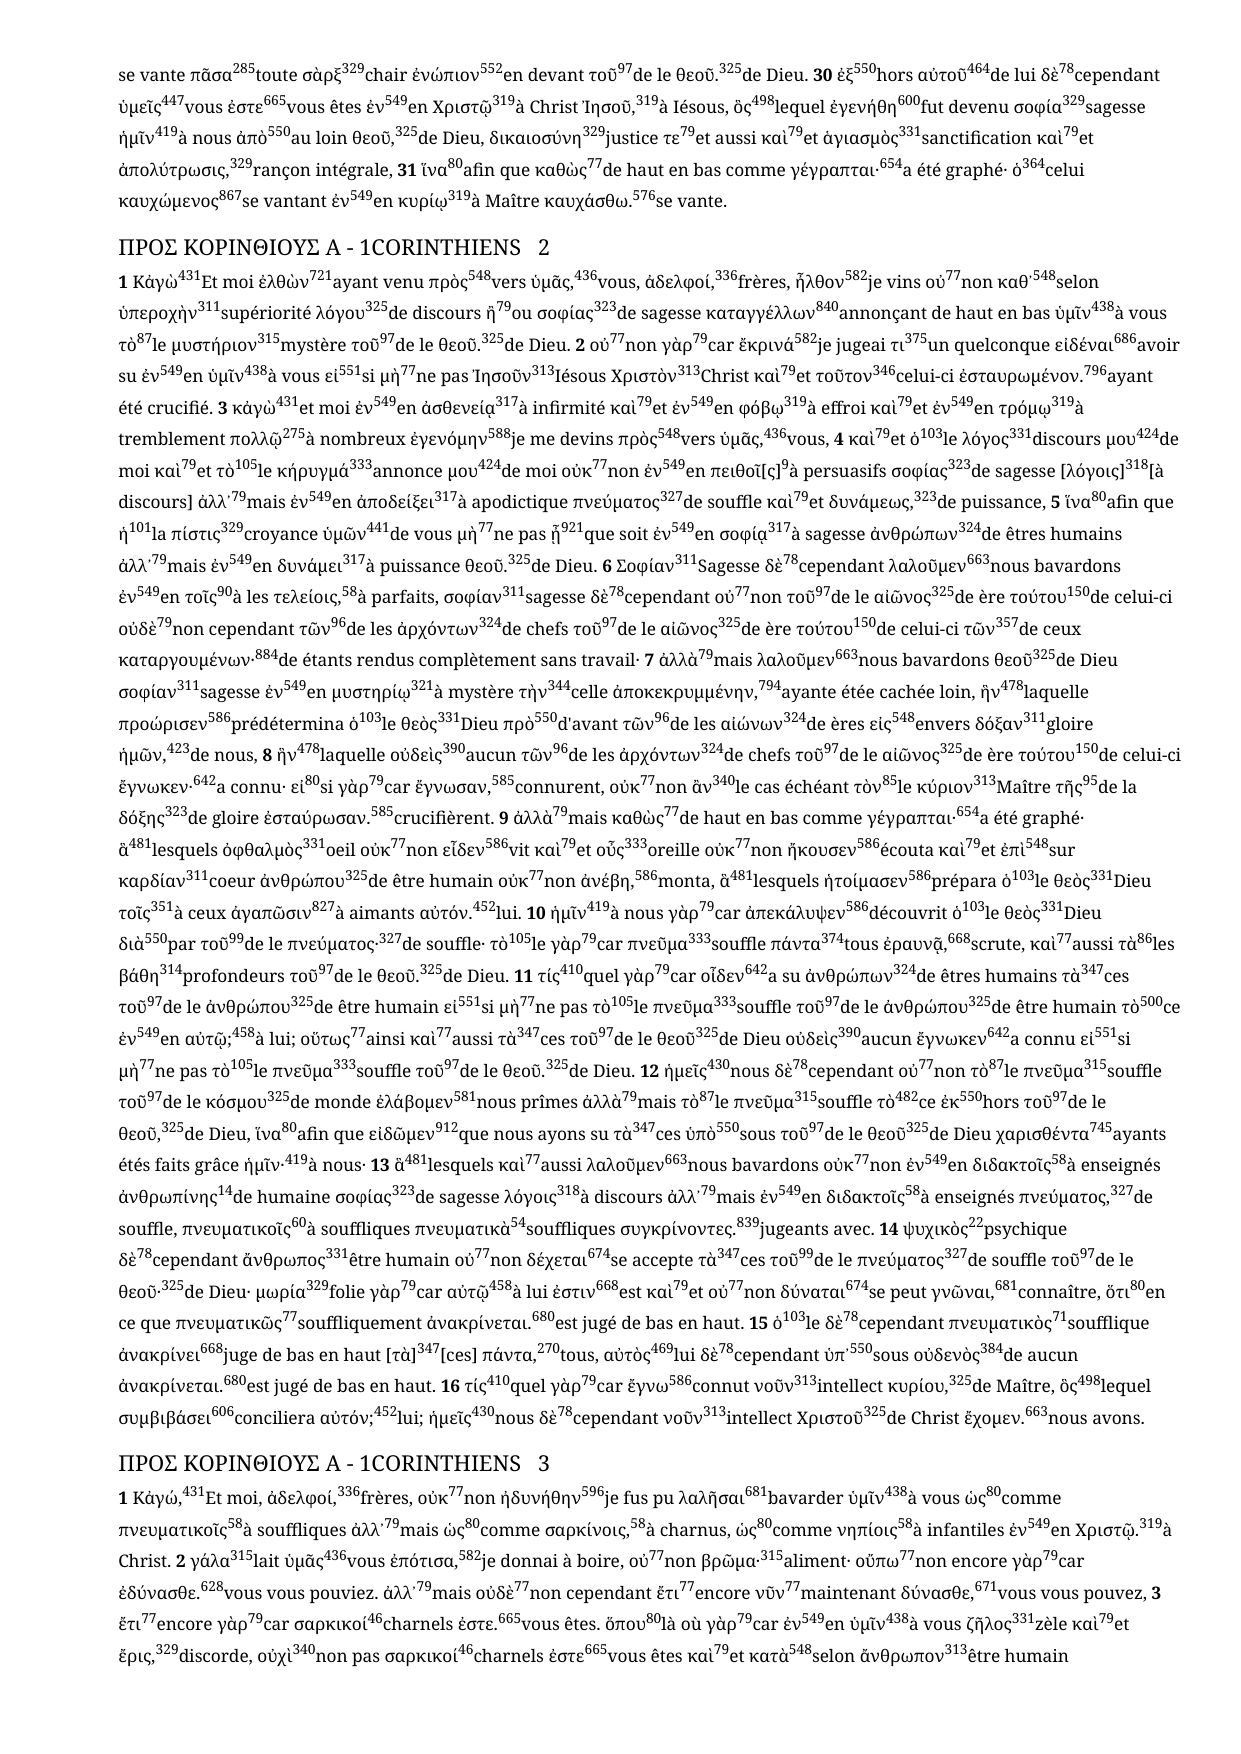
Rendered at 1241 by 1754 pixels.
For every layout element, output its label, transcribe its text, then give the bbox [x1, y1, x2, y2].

text ΠΡΟΣ ΚΟΡΙΝΘΙΟΥΣ Α - 1CORINTHIENS 3 [118, 1448, 1181, 1478]
text 1 Κἀγὼ431Et moi ἐλθὼν721ayant venu πρὸς548vers ὑμᾶς,436vous, ἀδελφοί,336frères, ἦλθον582je vins οὐ77non καθ᾽548selon ὑπεροχὴν311supériorité λόγου325de discours ἢ79ou σοφίας323de sagesse καταγγέλλων840annonçant de haut en bas ὑμῖν438à vous τὸ87le μυστήριον315mystère τοῦ97de le θεοῦ.325de Dieu. 2 οὐ77non γὰρ79car ἔκρινά582je jugeai τι375un quelconque εἰδέναι686avoir su ἐν549en ὑμῖν438à vous εἰ551si μὴ77ne pas Ἰησοῦν313Iésous Χριστὸν313Christ καὶ79et τοῦτον346celui-ci ἐσταυρωμένον.796ayant été crucifié. 3 κἀγὼ431et moi ἐν549en ἀσθενείᾳ317à infirmité καὶ79et ἐν549en φόβῳ319à effroi καὶ79et ἐν549en τρόμῳ319à tremblement πολλῷ275à nombreux ἐγενόμην588je me devins πρὸς548vers ὑμᾶς,436vous, 4 καὶ79et ὁ103le λόγος331discours μου424de moi καὶ79et τὸ105le κήρυγμά333annonce μου424de moi οὐκ77non ἐν549en πειθοῖ[ς]9à persuasifs σοφίας323de sagesse [λόγοις]318[à discours] ἀλλ᾽79mais ἐν549en ἀποδείξει317à apodictique πνεύματος327de souffle καὶ79et δυνάμεως,323de puissance, 5 ἵνα80afin que ἡ101la πίστις329croyance ὑμῶν441de vous μὴ77ne pas ᾖ921que soit ἐν549en σοφίᾳ317à sagesse ἀνθρώπων324de êtres humains ἀλλ᾽79mais ἐν549en δυνάμει317à puissance θεοῦ.325de Dieu. 6 Σοφίαν311Sagesse δὲ78cependant λαλοῦμεν663nous bavardons ἐν549en τοῖς90à les τελείοις,58à parfaits, σοφίαν311sagesse δὲ78cependant οὐ77non τοῦ97de le αἰῶνος325de ère τούτου150de celui-ci οὐδὲ79non cependant τῶν96de les ἀρχόντων324de chefs τοῦ97de le αἰῶνος325de ère τούτου150de celui-ci τῶν357de ceux καταργουμένων·884de étants rendus complètement sans travail· 7 ἀλλὰ79mais λαλοῦμεν663nous bavardons θεοῦ325de Dieu σοφίαν311sagesse ἐν549en μυστηρίῳ321à mystère τὴν344celle ἀποκεκρυμμένην,794ayante étée cachée loin, ἣν478laquelle προώρισεν586prédétermina ὁ103le θεὸς331Dieu πρὸ550d'avant τῶν96de les αἰώνων324de ères εἰς548envers δόξαν311gloire ἡμῶν,423de nous, 8 ἣν478laquelle οὐδεὶς390aucun τῶν96de les ἀρχόντων324de chefs τοῦ97de le αἰῶνος325de ère τούτου150de celui-ci ἔγνωκεν·642a connu· εἰ80si γὰρ79car ἔγνωσαν,585connurent, οὐκ77non ἂν340le cas échéant τὸν85le κύριον313Maître τῆς95de la δόξης323de gloire ἐσταύρωσαν.585crucifièrent. 9 ἀλλὰ79mais καθὼς77de haut en bas comme γέγραπται·654a été graphé· ἃ481lesquels ὀφθαλμὸς331oeil οὐκ77non εἶδεν586vit καὶ79et οὖς333oreille οὐκ77non ἤκουσεν586écouta καὶ79et ἐπὶ548sur καρδίαν311coeur ἀνθρώπου325de être humain οὐκ77non ἀνέβη,586monta, ἃ481lesquels ἡτοίμασεν586prépara ὁ103le θεὸς331Dieu τοῖς351à ceux ἀγαπῶσιν827à aimants αὐτόν.452lui. 10 ἡμῖν419à nous γὰρ79car ἀπεκάλυψεν586découvrit ὁ103le θεὸς331Dieu διὰ550par τοῦ99de le πνεύματος·327de souffle· τὸ105le γὰρ79car πνεῦμα333souffle πάντα374tous ἐραυνᾷ,668scrute, καὶ77aussi τὰ86les βάθη314profondeurs τοῦ97de le θεοῦ.325de Dieu. 11 τίς410quel γὰρ79car οἶδεν642a su ἀνθρώπων324de êtres humains τὰ347ces τοῦ97de le ἀνθρώπου325de être humain εἰ551si μὴ77ne pas τὸ105le πνεῦμα333souffle τοῦ97de le ἀνθρώπου325de être humain τὸ500ce ἐν549en αὐτῷ;458à lui; οὕτως77ainsi καὶ77aussi τὰ347ces τοῦ97de le θεοῦ325de Dieu οὐδεὶς390aucun ἔγνωκεν642a connu εἰ551si μὴ77ne pas τὸ105le πνεῦμα333souffle τοῦ97de le θεοῦ.325de Dieu. 12 ἡμεῖς430nous δὲ78cependant οὐ77non τὸ87le πνεῦμα315souffle τοῦ97de le κόσμου325de monde ἐλάβομεν581nous prîmes ἀλλὰ79mais τὸ87le πνεῦμα315souffle τὸ482ce ἐκ550hors τοῦ97de le θεοῦ,325de Dieu, ἵνα80afin que εἰδῶμεν912que nous ayons su τὰ347ces ὑπὸ550sous τοῦ97de le θεοῦ325de Dieu χαρισθέντα745ayants étés faits grâce ἡμῖν·419à nous· 13 ἃ481lesquels καὶ77aussi λαλοῦμεν663nous bavardons οὐκ77non ἐν549en διδακτοῖς58à enseignés ἀνθρωπίνης14de humaine σοφίας323de sagesse λόγοις318à discours ἀλλ᾽79mais ἐν549en διδακτοῖς58à enseignés πνεύματος,327de souffle, πνευματικοῖς60à souffliques πνευματικὰ54souffliques συγκρίνοντες.839jugeants avec. 14 ψυχικὸς22psychique δὲ78cependant ἄνθρωπος331être humain οὐ77non δέχεται674se accepte τὰ347ces τοῦ99de le πνεύματος327de souffle τοῦ97de le θεοῦ·325de Dieu· μωρία329folie γὰρ79car αὐτῷ458à lui ἐστιν668est καὶ79et οὐ77non δύναται674se peut γνῶναι,681connaître, ὅτι80en ce que πνευματικῶς77souffliquement ἀνακρίνεται.680est jugé de bas en haut. 15 ὁ103le δὲ78cependant πνευματικὸς71soufflique ἀνακρίνει668juge de bas en haut [τὰ]347[ces] πάντα,270tous, αὐτὸς469lui δὲ78cependant ὑπ᾽550sous οὐδενὸς384de aucun ἀνακρίνεται.680est jugé de bas en haut. 16 τίς410quel γὰρ79car ἔγνω586connut νοῦν313intellect κυρίου,325de Maître, ὃς498lequel συμβιβάσει606conciliera αὐτόν;452lui; ἡμεῖς430nous δὲ78cependant νοῦν313intellect Χριστοῦ325de Christ ἔχομεν.663nous avons. [118, 266, 1181, 1429]
text 1 Κἀγώ,431Et moi, ἀδελφοί,336frères, οὐκ77non ἠδυνήθην596je fus pu λαλῆσαι681bavarder ὑμῖν438à vous ὡς80comme πνευματικοῖς58à souffliques ἀλλ᾽79mais ὡς80comme σαρκίνοις,58à charnus, ὡς80comme νηπίοις58à infantiles ἐν549en Χριστῷ.319à Christ. 2 γάλα315lait ὑμᾶς436vous ἐπότισα,582je donnai à boire, οὐ77non βρῶμα·315aliment· οὔπω77non encore γὰρ79car ἐδύνασθε.628vous vous pouviez. ἀλλ᾽79mais οὐδὲ77non cependant ἔτι77encore νῦν77maintenant δύνασθε,671vous vous pouvez, 3 ἔτι77encore γὰρ79car σαρκικοί46charnels ἐστε.665vous êtes. ὅπου80là où γὰρ79car ἐν549en ὑμῖν438à vous ζῆλος331zèle καὶ79et ἔρις,329discorde, οὐχὶ340non pas σαρκικοί46charnels ἐστε665vous êtes καὶ79et κατὰ548selon ἄνθρωπον313être humain περιπατεῖτε;665vous piétinez autour; 4 ὅταν80lorsque le cas échéant γὰρ79car λέγῃ921que dise τις·390un quelconque· ἐγὼ431moi μέν79certes εἰμι664je suis Παύλου,325de Paulus, ἕτερος390autre-différent δέ·78cependant· ἐγὼ431moi Ἀπολλῶ,325de Apollos, οὐκ340non ἄνθρωποί330êtres humains ἐστε;665vous êtes; 5 Τί412Quel οὖν79donc ἐστιν668est Ἀπολλῶς;331Apollos; τί412quel δέ78cependant ἐστιν668est Παῦλος;331Paulus; διάκονοι330serviteurs δι᾽550par ὧν491de lesquels ἐπιστεύσατε,583vous crûtes, καὶ77aussi ἑκάστῳ378à chacun ὡς80comme ὁ103le κύριος331Maître ἔδωκεν.586donna. 6 ἐγὼ431moi ἐφύτευσα,582je plantai, Ἀπολλῶς331Apollos ἐπότισεν,586donna à boire, ἀλλ᾽79mais ὁ103le θεὸς331Dieu ηὔξανεν·625croissait· 7 ὥστε80de sorte que οὔτε79ni ὁ364celui φυτεύων840plantant ἐστίν668est τι392un quelconque οὔτε79ni ὁ364celui ποτίζων840donnant à boire ἀλλ᾽79mais ὁ364celui αὐξάνων840croissant θεός.331Dieu. 8 ὁ364celui φυτεύων840plantant δὲ78cependant καὶ79et ὁ364celui ποτίζων840donnant à boire ἕν49un εἰσιν,667sont, ἕκαστος390chacun δὲ78cependant τὸν245le ἴδιον115en propre μισθὸν313salaire λήμψεται612se prendra κατὰ548selon τὸν245le ἴδιον115en propre κόπον·313frappement· 9 θεοῦ325de Dieu γάρ79car ἐσμεν663nous sommes συνεργοί,46co-travailleurs, θεοῦ325de Dieu γεώργιον,333cultivation, θεοῦ325de Dieu οἰκοδομή329édification en maison ἐστε.665vous êtes. 10 Κατὰ548Selon τὴν83la χάριν311grâce τοῦ97de le θεοῦ325de Dieu τὴν344celle δοθεῖσάν742ayante étée donnée μοι420à moi ὡς80comme σοφὸς22sage ἀρχιτέκτων331architecte θεμέλιον313fondement ἔθηκα,582je posai, ἄλλος390autre δὲ78cependant ἐποικοδομεῖ.668édifie en maison au-dessus. ἕκαστος390chacun δὲ78cependant βλεπέτω572regarde πῶς77comment? ἐποικοδομεῖ.668édifie en maison au-dessus. 11 θεμέλιον313fondement γὰρ79car ἄλλον115autre οὐδεὶς390aucun δύναται674se peut θεῖναι681poser παρὰ548à côté τὸν346celui κείμενον,849se couchant, ὅς498lequel ἐστιν668est Ἰησοῦς331Iésous Χριστός.331Christ. 12 εἰ80si δέ78cependant τις390un quelconque ἐποικοδομεῖ668édifie en maison au-dessus ἐπὶ548sur τὸν85le θεμέλιον313fondement χρυσόν,313or, ἄργυρον,313argent, λίθους312pierres τιμίους,3de valeurs, ξύλα,314bois, χόρτον,313herbe, καλάμην,311chaume, 13 ἑκάστου384de chacun τὸ105le ἔργον333travail φανερὸν49visible γενήσεται,612se deviendra, ἡ101la γὰρ79car ἡμέρα329journée δηλώσει,606mettra en évidence, ὅτι80en ce que ἐν549en πυρὶ321à feu ἀποκαλύπτεται·680est découvert· καὶ79et ἑκάστου384de chacun τὸ247le ἔργον315travail ὁποῖόν297quel que ἐστιν668est τὸ105le πῦρ333feu [αὐτὸ]543[lui-même] δοκιμάσει.606éprouvera. 14 εἴ80si τινος384de un quelconque τὸ105le ἔργον333travail μενεῖ606restera ὃ482lequel ἐποικοδόμησεν,586édifia en maison au-dessus, μισθὸν313salaire λήμψεται·612se prendra· 15 εἴ80si τινος384de un quelconque τὸ105le ἔργον333travail κατακαήσεται,619sera brûlé complètement, ζημιωθήσεται,619sera endommagé, αὐτὸς469lui δὲ78cependant σωθήσεται,619sera sauvé, οὕτως77ainsi δὲ78cependant ὡς80comme διὰ550par πυρός.327de feu. 16 Οὐκ77Non οἴδατε639vous avez su ὅτι80en ce que ναὸς331temple θεοῦ325de Dieu ἐστε665vous êtes καὶ79et τὸ105le πνεῦμα333souffle τοῦ97de le θεοῦ325de Dieu οἰκεῖ668habite maison ἐν549en ὑμῖν;438à vous; 17 εἴ80si τις390un quelconque τὸν85le ναὸν313temple τοῦ97de le θεοῦ325de Dieu φθείρει,668corrompt, φθερεῖ606corrompra τοῦτον346celui-ci ὁ103le θεός·331Dieu· ὁ103le γὰρ79car ναὸς331temple τοῦ97de le θεοῦ325de Dieu ἅγιός47saint ἐστιν,668est, οἵτινές497lesquels des quelconques ἐστε665vous êtes ὑμεῖς.447vous. 18 Μηδεὶς390Pas un ἑαυτὸν528lui-même ἐξαπατάτω·572appâte d'excès· εἴ80si τις390un quelconque δοκεῖ668estime σοφὸς47sage εἶναι689être ἐν549en ὑμῖν438à vous ἐν549en τῷ91à le αἰῶνι319à ère τούτῳ,144à celui-ci, μωρὸς47fou γενέσθω,560se devienne, ἵνα80afin que γένηται905que se devienne σοφός.47sage. 19 ἡ101la γὰρ79car σοφία329sagesse τοῦ97de le κόσμου325de monde τούτου150de celui-ci μωρία329folie παρὰ549à côté τῷ91à le θεῷ319à Dieu ἐστιν.668est. γέγραπται654a été graphé γάρ·79car· ὁ364celui δρασσόμενος867se empoignant τοὺς84les σοφοὺς52sages ἐν549en τῇ89à la πανουργίᾳ317à aptitude à tout faire αὐτῶν·463de eux· 20 καὶ79et πάλιν·77de nouveau· κύριος331Maître γινώσκει668connaît τοὺς84les διαλογισμοὺς312calculs au-travers τῶν96de les σοφῶν64de sages ὅτι80en ce que εἰσὶν667sont μάταιοι.46vains. 21 ὥστε80de sorte que μηδεὶς390pas un καυχάσθω576se vante ἐν549en ἀνθρώποις·318à êtres humains· πάντα391tous γὰρ79car ὑμῶν441de vous ἐστιν,668est, 22 εἴτε79soit Παῦλος331Paulus εἴτε79soit Ἀπολλῶς331Apollos εἴτε79soit Κηφᾶς,331Képhas, εἴτε79soit κόσμος331monde εἴτε79soit ζωὴ329vie εἴτε79soit θάνατος,331trépas, εἴτε79soit ἐνεστῶτα784ayants dressés dedans εἴτε79soit μέλλοντα·841imminants· πάντα391tous ὑμῶν,441de vous, 23 ὑμεῖς447vous δὲ78cependant Χριστοῦ,325de Christ, Χριστὸς331Christ δὲ78cependant θεοῦ.325de Dieu. [118, 1482, 1181, 1667]
text 1 Παῦλος331Paulus κλητὸς22appelé ἀπόστολος331envoyé Χριστοῦ325de Christ Ἰησοῦ325de Iésous διὰ550par θελήματος327de volonté θεοῦ325de Dieu καὶ79et Σωσθένης331Sosthène ὁ263le ἀδελφὸς331frère 2 τῇ89à la ἐκκλησίᾳ317à église τοῦ97de le θεοῦ325de Dieu ἡγιασμένοις800à ayants étés sanctifiés ἐν549en Χριστῷ319à Christ Ἰησοῦ,319à Iésous, τῇ350à celle οὔσῃ826à étante ἐν549en Κορίνθῳ,317à Corinthe, κλητοῖς9à appelés ἁγίοις,58à saints, σὺν549avec πᾶσιν377à tous τοῖς351à ceux ἐπικαλουμένοις854à se surnommants τὸ87le ὄνομα315nom τοῦ97de le κυρίου325de Maître ἡμῶν423de nous Ἰησοῦ325de Iésous Χριστοῦ325de Christ ἐν549en παντὶ275à tout τόπῳ,319à lieu, αὐτῶν463de eux καὶ79et ἡμῶν·423de nous· 3 χάρις329grâce ὑμῖν438à vous καὶ79et εἰρήνη329paix ἀπὸ550au loin θεοῦ325de Dieu πατρὸς325de père ἡμῶν423de nous καὶ79et κυρίου325de Maître Ἰησοῦ325de Iésous Χριστοῦ.325de Christ. 4 Εὐχαριστῶ664Je rends grâce τῷ91à le θεῷ319à Dieu μου424de moi πάντοτε77en tout moment περὶ550autour ὑμῶν441de vous ἐπὶ549sur τῇ89à la χάριτι317à grâce τοῦ97de le θεοῦ325de Dieu τῇ350à celle δοθείσῃ747à ayante étée donnée ὑμῖν438à vous ἐν549en Χριστῷ319à Christ Ἰησοῦ,319à Iésous, 5 ὅτι80en ce que ἐν549en παντὶ380à tout ἐπλουτίσθητε597vous fûtes enrichi ἐν549en αὐτῷ,458à lui, ἐν549en παντὶ275à tout λόγῳ319à discours καὶ79et πάσῃ273à toute γνώσει,317à connaissance, 6 καθὼς77de haut en bas comme τὸ105le μαρτύριον333témoignage τοῦ97de le Χριστοῦ325de Christ ἐβεβαιώθη600fut affermi ἐν549en ὑμῖν,438à vous, 7 ὥστε80de sorte que ὑμᾶς436vous μὴ77ne pas ὑστερεῖσθαι692être manqué ἐν549en μηδενὶ380à pas un χαρίσματι321à don de grâce ἀπεκδεχομένους848se attendants longuement τὴν83la ἀποκάλυψιν311découverte τοῦ97de le κυρίου325de Maître ἡμῶν423de nous Ἰησοῦ325de Iésous Χριστοῦ·325de Christ· 8 ὃς498lequel καὶ77aussi βεβαιώσει606affermira ὑμᾶς436vous ἕως552jusqu'à ce que τέλους327de achèvement ἀνεγκλήτους52sans accusations ἐν549en τῇ89à la ἡμέρᾳ317à journée τοῦ97de le κυρίου325de Maître ἡμῶν423de nous Ἰησοῦ325de Iésous [Χριστοῦ].325[de Christ]. 9 πιστὸς47croyable ὁ103le θεός,331Dieu, δι᾽550par οὗ492de lequel ἐκλήθητε597vous fûtes appelé εἰς548envers κοινωνίαν311communion τοῦ97de le υἱοῦ325de fils αὐτοῦ464de lui Ἰησοῦ325de Iésous Χριστοῦ325de Christ τοῦ97de le κυρίου325de Maître ἡμῶν.423de nous. 10 Παρακαλῶ664J'appelle à côté δὲ78cependant ὑμᾶς,436vous, ἀδελφοί,336frères, διὰ550par τοῦ99de le ὀνόματος327de nom τοῦ97de le κυρίου325de Maître ἡμῶν423de nous Ἰησοῦ325de Iésous Χριστοῦ,325de Christ, ἵνα80afin que τὸ87le αὐτὸ348même λέγητε918que vous disiez πάντες389tous καὶ79et μὴ77ne pas ᾖ921que soit ἐν549en ὑμῖν438à vous σχίσματα,332schismes, ἦτε918que vous soyez δὲ78cependant κατηρτισμένοι812ayants étés ajustés complètement ἐν549en τῷ91à le αὐτῷ144à même νοῒ319à intellect καὶ79et ἐν549en τῇ89à la αὐτῇ142à même γνώμῃ.317à opinion. 11 ἐδηλώθη600fut mis en évidence γάρ79car μοι420à moi περὶ550autour ὑμῶν,441de vous, ἀδελφοί336frères μου,424de moi, ὑπὸ550sous τῶν357de ceux Χλόης323de Chloes ὅτι80en ce que ἔριδες328discordes ἐν549en ὑμῖν438à vous εἰσιν.667sont. 12 λέγω664je dis δὲ78cependant τοῦτο348ce-ci ὅτι80en ce que ἕκαστος390chacun ὑμῶν441de vous λέγει·668dit· ἐγὼ431moi μέν79certes εἰμι664je suis Παύλου,325de Paulus, ἐγὼ431moi δὲ78cependant Ἀπολλῶ,325de Apollos, ἐγὼ431moi δὲ78cependant Κηφᾶ,325de Képhas, ἐγὼ431moi δὲ78cependant Χριστοῦ.325de Christ. 13 μεμέρισται654a été partagé ὁ103le Χριστός;331Christ; μὴ340ne pas Παῦλος331Paulus ἐσταυρώθη600fut crucifié ὑπὲρ550au-dessus ὑμῶν,441de vous, ἢ79ou εἰς548envers τὸ87le ὄνομα315nom Παύλου325de Paulus ἐβαπτίσθητε;597vous fûtes baptisé; 14 εὐχαριστῶ664je rends grâce [τῷ91[à le θεῷ]319à Dieu] ὅτι80en ce que οὐδένα373aucun ὑμῶν441de vous ἐβάπτισα582je baptisai εἰ551si μὴ77ne pas Κρίσπον313Krispos καὶ79et Γάϊον,313Gaios, 15 ἵνα80afin que μή77ne pas τις390un quelconque εἴπῃ899que dise ὅτι80en ce que εἰς548envers τὸ87le ἐμὸν220mien ὄνομα315nom ἐβαπτίσθητε.597vous fûtes baptisé. 16 ἐβάπτισα582je baptisai δὲ78cependant καὶ77aussi τὸν85le Στεφανᾶ325de Stéphanas οἶκον,313maison, λοιπὸν77pour le reste οὐκ77non οἶδα638j'ai su εἴ80si τινα269un quelconque ἄλλον373autre ἐβάπτισα.582je baptisai. 17 οὐ77non γὰρ79car ἀπέστειλέν586envoya με417moi Χριστὸς331Christ βαπτίζειν689baptiser ἀλλ᾽79mais εὐαγγελίζεσθαι,690se évangéliser, οὐκ77non ἐν549en σοφίᾳ317à sagesse λόγου,325de discours, ἵνα80afin que μὴ77ne pas κενωθῇ911que soit vidé ὁ103le σταυρὸς331croix τοῦ97de le Χριστοῦ.325de Christ. 18 Ὁ103Le λόγος331discours γὰρ79car ὁ364celui τοῦ97de le σταυροῦ325de croix τοῖς351à ceux μὲν79certes ἀπολλυμένοις854à se perdants au loin μωρία329folie ἐστίν,668est, τοῖς351à ceux δὲ78cependant σῳζομένοις879à étants sauvés ἡμῖν419à nous δύναμις329puissance θεοῦ325de Dieu ἐστιν.668est. 19 γέγραπται654a été graphé γάρ·79car· ἀπολῶ602je perdrai au loin τὴν83la σοφίαν311sagesse τῶν96de les σοφῶν64de sages καὶ79et τὴν83la σύνεσιν311compréhension τῶν96de les συνετῶν64de capables de comprendre ἀθετήσω.602je démettrai. 20 ποῦ77où? σοφός;71sage; ποῦ77où? γραμματεύς;331lettré; ποῦ77où? συζητητὴς331co-enquêteur τοῦ97de le αἰῶνος325de ère τούτου;150de celui-ci; οὐχὶ340non pas ἐμώρανεν586rendit fou ὁ103le θεὸς331Dieu τὴν83la σοφίαν311sagesse τοῦ97de le κόσμου;325de monde; 21 ἐπειδὴ80parce que donc γὰρ79car ἐν549en τῇ89à la σοφίᾳ317à sagesse τοῦ97de le θεοῦ325de Dieu οὐκ77non ἔγνω586connut ὁ103le κόσμος331monde διὰ550par τῆς255de la σοφίας323de sagesse τὸν85le θεόν,313Dieu, εὐδόκησεν586estima en bien ὁ103le θεὸς331Dieu διὰ550par τῆς95de la μωρίας323de folie τοῦ99de le κηρύγματος327de annonce σῶσαι681sauver τοὺς345ceux πιστεύοντας·821croyants· 22 ἐπειδὴ80parce que donc καὶ79et Ἰουδαῖοι70Ioudaiens σημεῖα314signes αἰτοῦσιν667demandent καὶ79et Ἕλληνες330Hellèns σοφίαν311sagesse ζητοῦσιν,667cherchent, 23 ἡμεῖς430nous δὲ78cependant κηρύσσομεν663nous annonçons Χριστὸν313Christ ἐσταυρωμένον,796ayant été crucifié, Ἰουδαίοις58à Ioudaiens μὲν79certes σκάνδαλον,315scandale, ἔθνεσιν320à ethnies δὲ78cependant μωρίαν,311folie, 24 αὐτοῖς457à eux δὲ78cependant τοῖς90à les κλητοῖς,9à appelés, Ἰουδαίοις58à Ioudaiens τε79et aussi καὶ79et Ἕλλησιν,318à Hellèns, Χριστὸν313Christ θεοῦ325de Dieu δύναμιν311puissance καὶ79et θεοῦ325de Dieu σοφίαν·311sagesse· 25 ὅτι80en ce que τὸ105le μωρὸν73fou τοῦ97de le θεοῦ325de Dieu σοφώτερον49plus sage τῶν96de les ἀνθρώπων324de êtres humains ἐστὶν668est καὶ79et τὸ105le ἀσθενὲς73infirme τοῦ97de le θεοῦ325de Dieu ἰσχυρότερον49plus fort τῶν96de les ἀνθρώπων.324de êtres humains. 26 Βλέπετε665Vous regardez γὰρ79car τὴν83la κλῆσιν311appellation ὑμῶν,441de vous, ἀδελφοί,336frères, ὅτι80en ce que οὐ77non πολλοὶ286nombreux σοφοὶ70sages κατὰ548selon σάρκα,311chair, οὐ77non πολλοὶ286nombreux δυνατοί,70puissants, οὐ77non πολλοὶ286nombreux εὐγενεῖς·70nobles· 27 ἀλλὰ79mais τὰ86les μωρὰ54fous τοῦ97de le κόσμου325de monde ἐξελέξατο592se élut ὁ103le θεός,331Dieu, ἵνα80afin que καταισχύνῃ921que couvre de honte τοὺς84les σοφούς,52sages, καὶ79et τὰ86les ἀσθενῆ54infirmes τοῦ97de le κόσμου325de monde ἐξελέξατο592se élut ὁ103le θεός,331Dieu, ἵνα80afin que καταισχύνῃ921que couvre de honte τὰ86les ἰσχυρά,54tenaces, 28 καὶ79et τὰ86les ἀγενῆ54sans genres τοῦ97de le κόσμου325de monde καὶ79et τὰ347ces ἐξουθενημένα797ayants étés exclus comme rien ἐξελέξατο592se élut ὁ103le θεός,331Dieu, τὰ347ces μὴ77ne pas ὄντα,823étants, ἵνα80afin que τὰ347ces ὄντα823étants καταργήσῃ,899que rende complètement sans travail, 29 ὅπως80de telle manière que μὴ77ne pas καυχήσηται905que se vante πᾶσα285toute σὰρξ329chair ἐνώπιον552en devant τοῦ97de le θεοῦ.325de Dieu. 30 ἐξ550hors αὐτοῦ464de lui δὲ78cependant ὑμεῖς447vous ἐστε665vous êtes ἐν549en Χριστῷ319à Christ Ἰησοῦ,319à Iésous, ὃς498lequel ἐγενήθη600fut devenu σοφία329sagesse ἡμῖν419à nous ἀπὸ550au loin θεοῦ,325de Dieu, δικαιοσύνη329justice τε79et aussi καὶ79et ἁγιασμὸς331sanctification καὶ79et ἀπολύτρωσις,329rançon intégrale, 31 ἵνα80afin que καθὼς77de haut en bas comme γέγραπται·654a été graphé· ὁ364celui καυχώμενος867se vantant ἐν549en κυρίῳ319à Maître καυχάσθω.576se vante. [118, 59, 1181, 213]
text ΠΡΟΣ ΚΟΡΙΝΘΙΟΥΣ Α - 1CORINTHIENS 2 [118, 231, 1181, 261]
